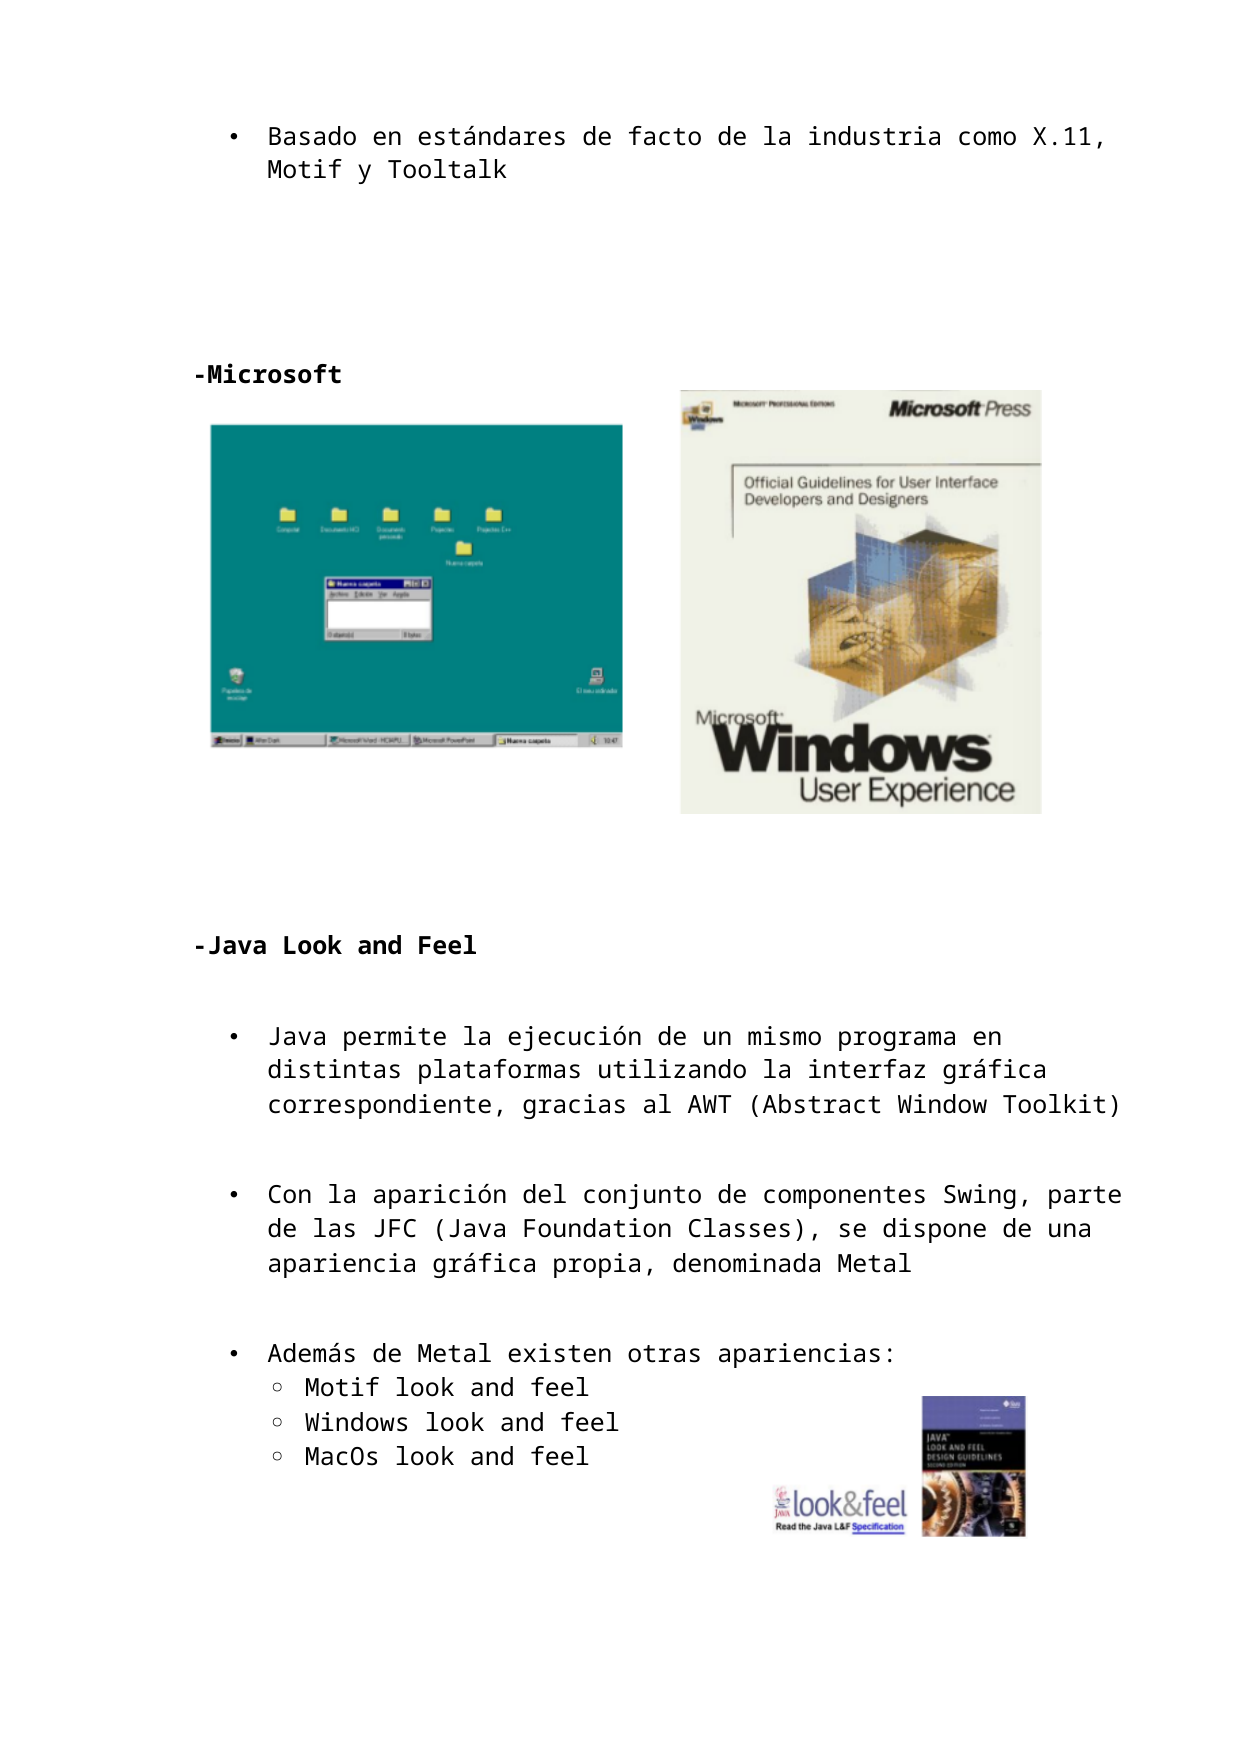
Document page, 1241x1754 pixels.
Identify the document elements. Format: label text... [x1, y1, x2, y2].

list Además de Metal existen otras apariencias: [229, 1336, 1122, 1370]
list Motif look and feel [267, 1370, 1122, 1404]
list Con la aparición del conjunto de componentes Swing, parte de las JFC (Java Foundation Classes), se dispone de una apariencia gráfica propia, denominada Metal [229, 1177, 1122, 1279]
text -Java Look and Feel [118, 927, 1122, 961]
picture [765, 1396, 1028, 1539]
picture [198, 390, 1042, 814]
list MacOs look and feel [267, 1438, 765, 1472]
list Java permite la ejecución de un mismo programa en distintas plataformas utilizando la interfaz gráfica correspondiente, gracias al AWT (Abstract Window Toolkit) [229, 1018, 1122, 1120]
list [1028, 1404, 1122, 1438]
list Basado en estándares de facto de la industria como X.11, Motif y Tooltalk [229, 118, 1122, 186]
text -Microsoft [118, 357, 1122, 391]
list [1028, 1438, 1122, 1472]
list Windows look and feel [267, 1404, 765, 1438]
